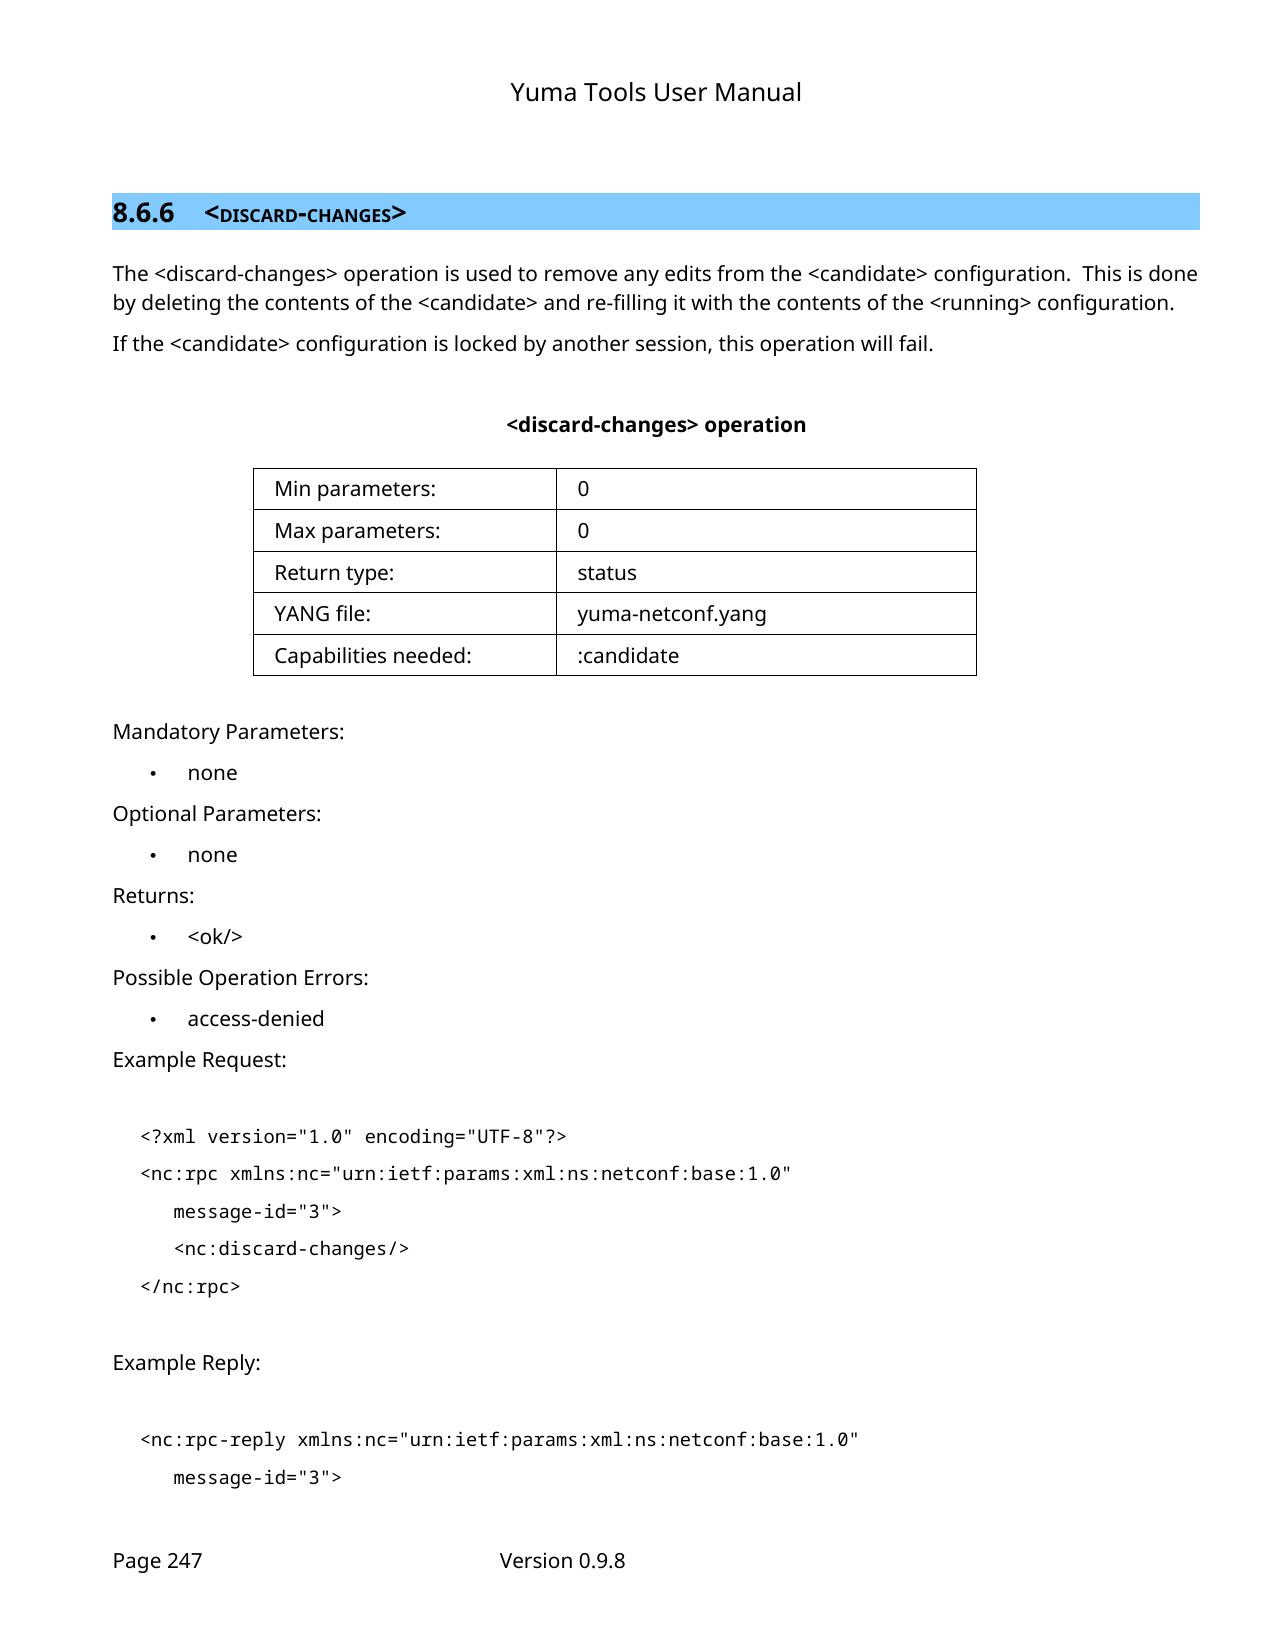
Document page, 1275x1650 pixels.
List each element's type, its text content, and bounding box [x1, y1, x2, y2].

text <nc:rpc-reply xmlns:nc="urn:ietf:params:xml:ns:netconf:base:1.0" [139, 1427, 1200, 1452]
table_cell Max parameters: [254, 510, 556, 551]
text If the <candidate> configuration is locked by another session, this operation will fail. [112, 329, 1200, 357]
text Example Request: [112, 1045, 1200, 1073]
text <nc:rpc xmlns:nc="urn:ietf:params:xml:ns:netconf:base:1.0" [139, 1161, 1200, 1186]
list <ok/> [150, 922, 1200, 950]
text Optional Parameters: [112, 799, 1200, 827]
text <nc:discard-changes/> [139, 1236, 1200, 1261]
text </nc:rpc> [139, 1273, 1200, 1299]
list none [150, 840, 1200, 868]
table_cell status [557, 552, 976, 592]
list access-denied [150, 1004, 1200, 1032]
text <?xml version="1.0" encoding="UTF-8"?> [139, 1123, 1200, 1149]
table_cell Return type: [254, 552, 556, 592]
table_cell Capabilities needed: [254, 635, 556, 675]
table_header Min parameters: [254, 469, 556, 509]
table_cell :candidate [557, 635, 976, 675]
text Mandatory Parameters: [112, 717, 1200, 746]
list none [150, 758, 1200, 787]
table_header 0 [557, 469, 976, 509]
text message-id="3"> [139, 1198, 1200, 1224]
text The <discard-changes> operation is used to remove any edits from the <candidate> configuration. This is done by deleting the contents of the <candidate> and re-filling it with the contents of the <running> configuration. [112, 259, 1200, 316]
text Example Reply: [112, 1348, 1200, 1377]
text Returns: [112, 881, 1200, 909]
table_cell yuma-netconf.yang [557, 593, 976, 634]
subtitle <discard-changes> operation [127, 411, 1185, 439]
table_cell 0 [557, 510, 976, 551]
table_cell YANG file: [254, 593, 556, 634]
subtitle <discard-changes> [112, 193, 1200, 230]
text message-id="3"> [139, 1464, 1200, 1489]
text Possible Operation Errors: [112, 963, 1200, 991]
